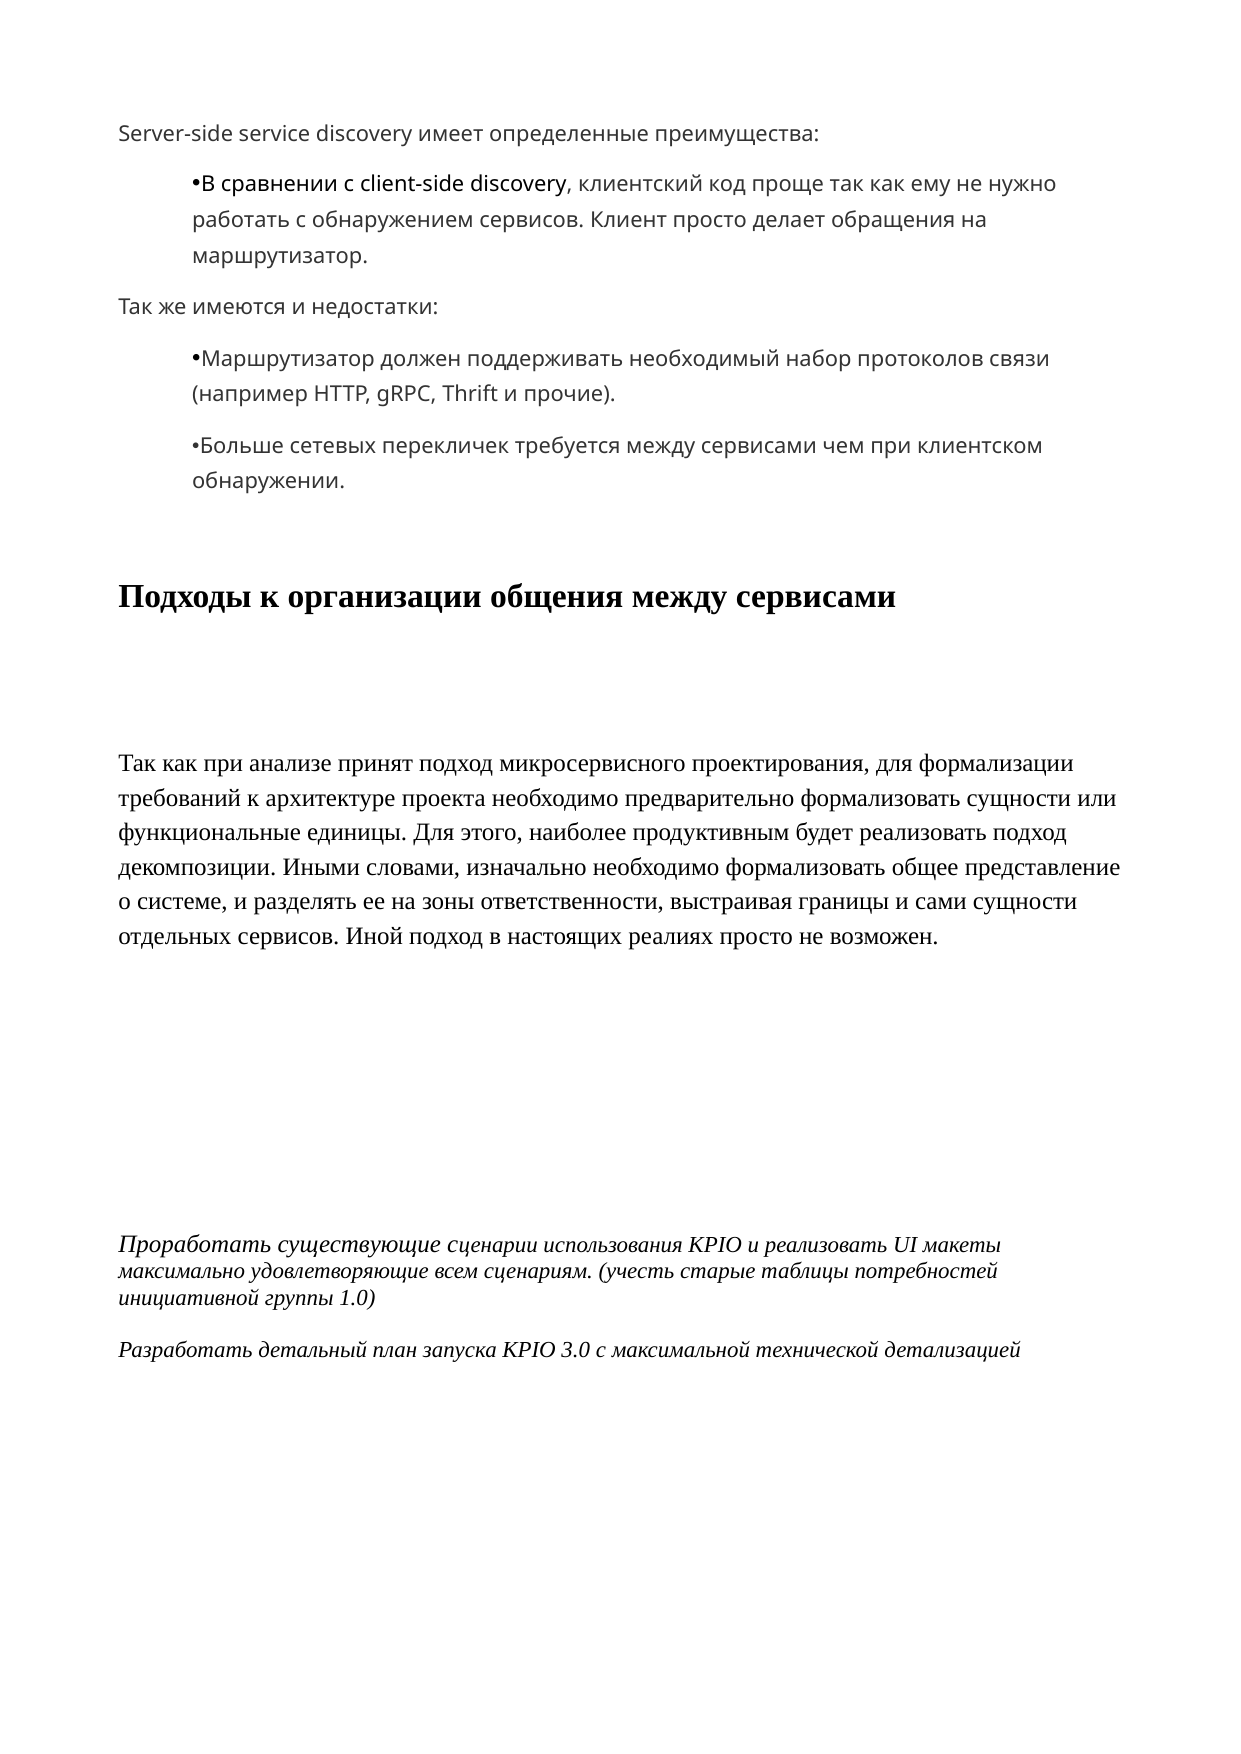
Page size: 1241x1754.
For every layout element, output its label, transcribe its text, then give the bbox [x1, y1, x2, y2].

text Так как при анализе принят подход микросервисного проектирования, для формализации требований к архитектуре проекта необходимо предварительно формализовать сущности или функциональные единицы. Для этого, наиболее продуктивным будет реализовать подход декомпозиции. Иными словами, изначально необходимо формализовать общее представление о системе, и разделять ее на зоны ответственности, выстраивая границы и сами сущности отдельных сервисов. Иной подход в настоящих реалиях просто не возможен. [118, 748, 1122, 949]
list В сравнении с client-side discovery, клиентский код проще так как ему не нужно работать с обнаружением сервисов. Клиент просто делает обращения на маршрутизатор. [118, 168, 1122, 270]
text максимально удовлетворяющие всем сценариям. (учесть старые таблицы потребностей [118, 1257, 1122, 1284]
text Server-side service discovery имеет определенные преимущества: [118, 118, 1122, 148]
text Проработать существующие сценарии использования KPIO и реализовать UI макеты [118, 1229, 1122, 1257]
subtitle Подходы к организации общения между сервисами [118, 538, 1122, 615]
text Разработать детальный план запуска KPIO 3.0 с максимальной технической детализацией [118, 1336, 1122, 1363]
text инициативной группы 1.0) [118, 1284, 1122, 1310]
text Так же имеются и недостатки: [118, 291, 1122, 321]
list Больше сетевых перекличек требуется между сервисами чем при клиентском обнаружении. [118, 430, 1122, 495]
list Маршрутизатор должен поддерживать необходимый набор протоколов связи (например HTTP, gRPC, Thrift и прочие). [118, 343, 1122, 408]
